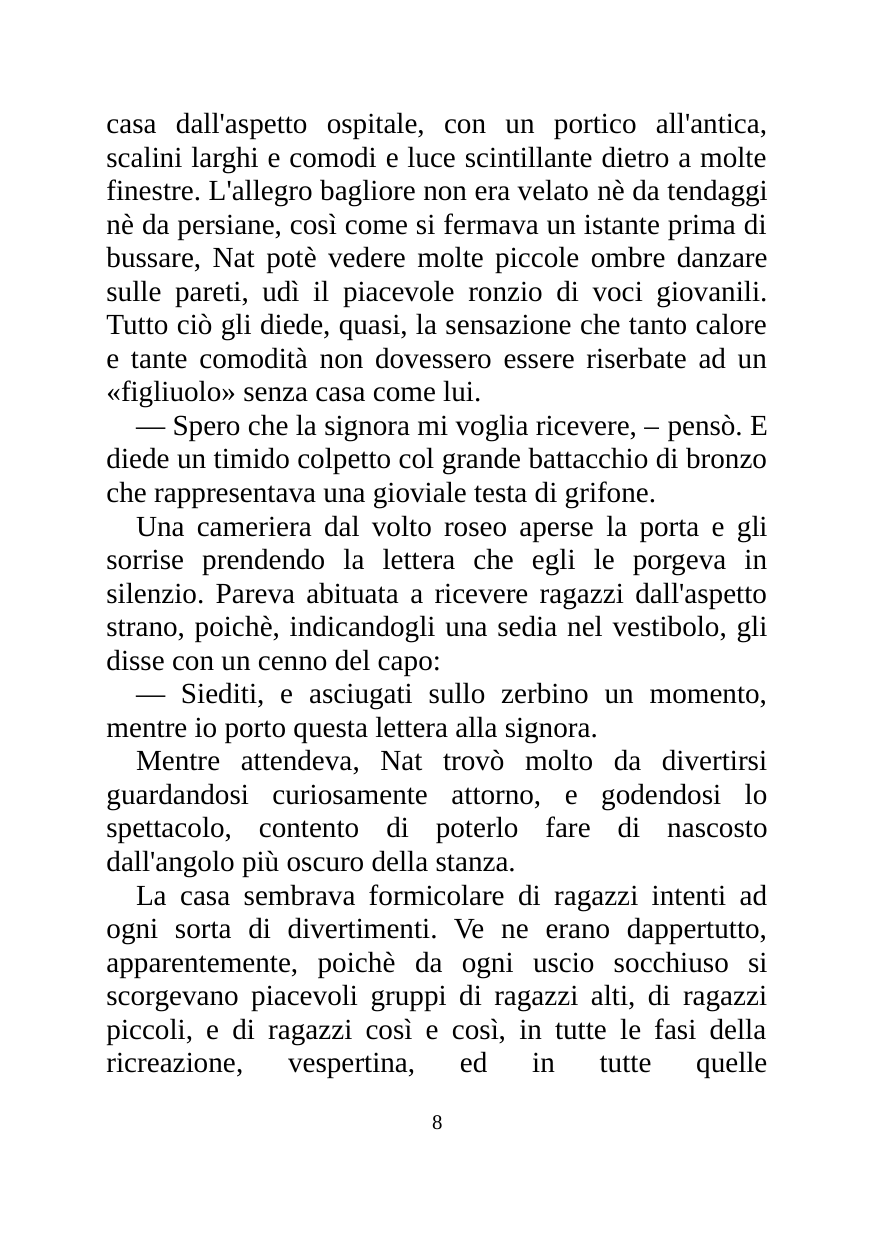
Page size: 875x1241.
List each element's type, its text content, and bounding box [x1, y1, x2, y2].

text Una cameriera dal volto roseo aperse la porta e gli sorrise prendendo la lettera che egli le porgeva in silenzio. Pareva abituata a ricevere ragazzi dall'aspetto strano, poichè, indicandogli una sedia nel vestibolo, gli disse con un cenno del capo: [106, 509, 768, 676]
text La casa sembrava formicolare di ragazzi intenti ad ogni sorta di divertimenti. Ve ne erano dappertutto, apparentemente, poichè da ogni uscio socchiuso si scorgevano piacevoli gruppi di ragazzi alti, di ragazzi piccoli, e di ragazzi così e così, in tutte le fasi della ricreazione, vespertina, ed in tutte quelle [106, 878, 768, 1079]
text — Spero che la signora mi voglia ricevere, – pensò. E diede un timido colpetto col grande battacchio di bronzo che rappresentava una gioviale testa di grifone. [106, 408, 768, 509]
text casa dall'aspetto ospitale, con un portico all'antica, scalini larghi e comodi e luce scintillante dietro a molte finestre. L'allegro bagliore non era velato nè da tendaggi nè da persiane, così come si fermava un istante prima di bussare, Nat potè vedere molte piccole ombre danzare sulle pareti, udì il piacevole ronzio di voci giovanili. Tutto ciò gli diede, quasi, la sensazione che tanto calore e tante comodità non dovessero essere riserbate ad un «figliuolo» senza casa come lui. [106, 106, 768, 408]
text Mentre attendeva, Nat trovò molto da divertirsi guardandosi curiosamente attorno, e godendosi lo spettacolo, contento di poterlo fare di nascosto dall'angolo più oscuro della stanza. [106, 743, 768, 878]
text — Siediti, e asciugati sullo zerbino un momento, mentre io porto questa lettera alla signora. [106, 676, 768, 743]
